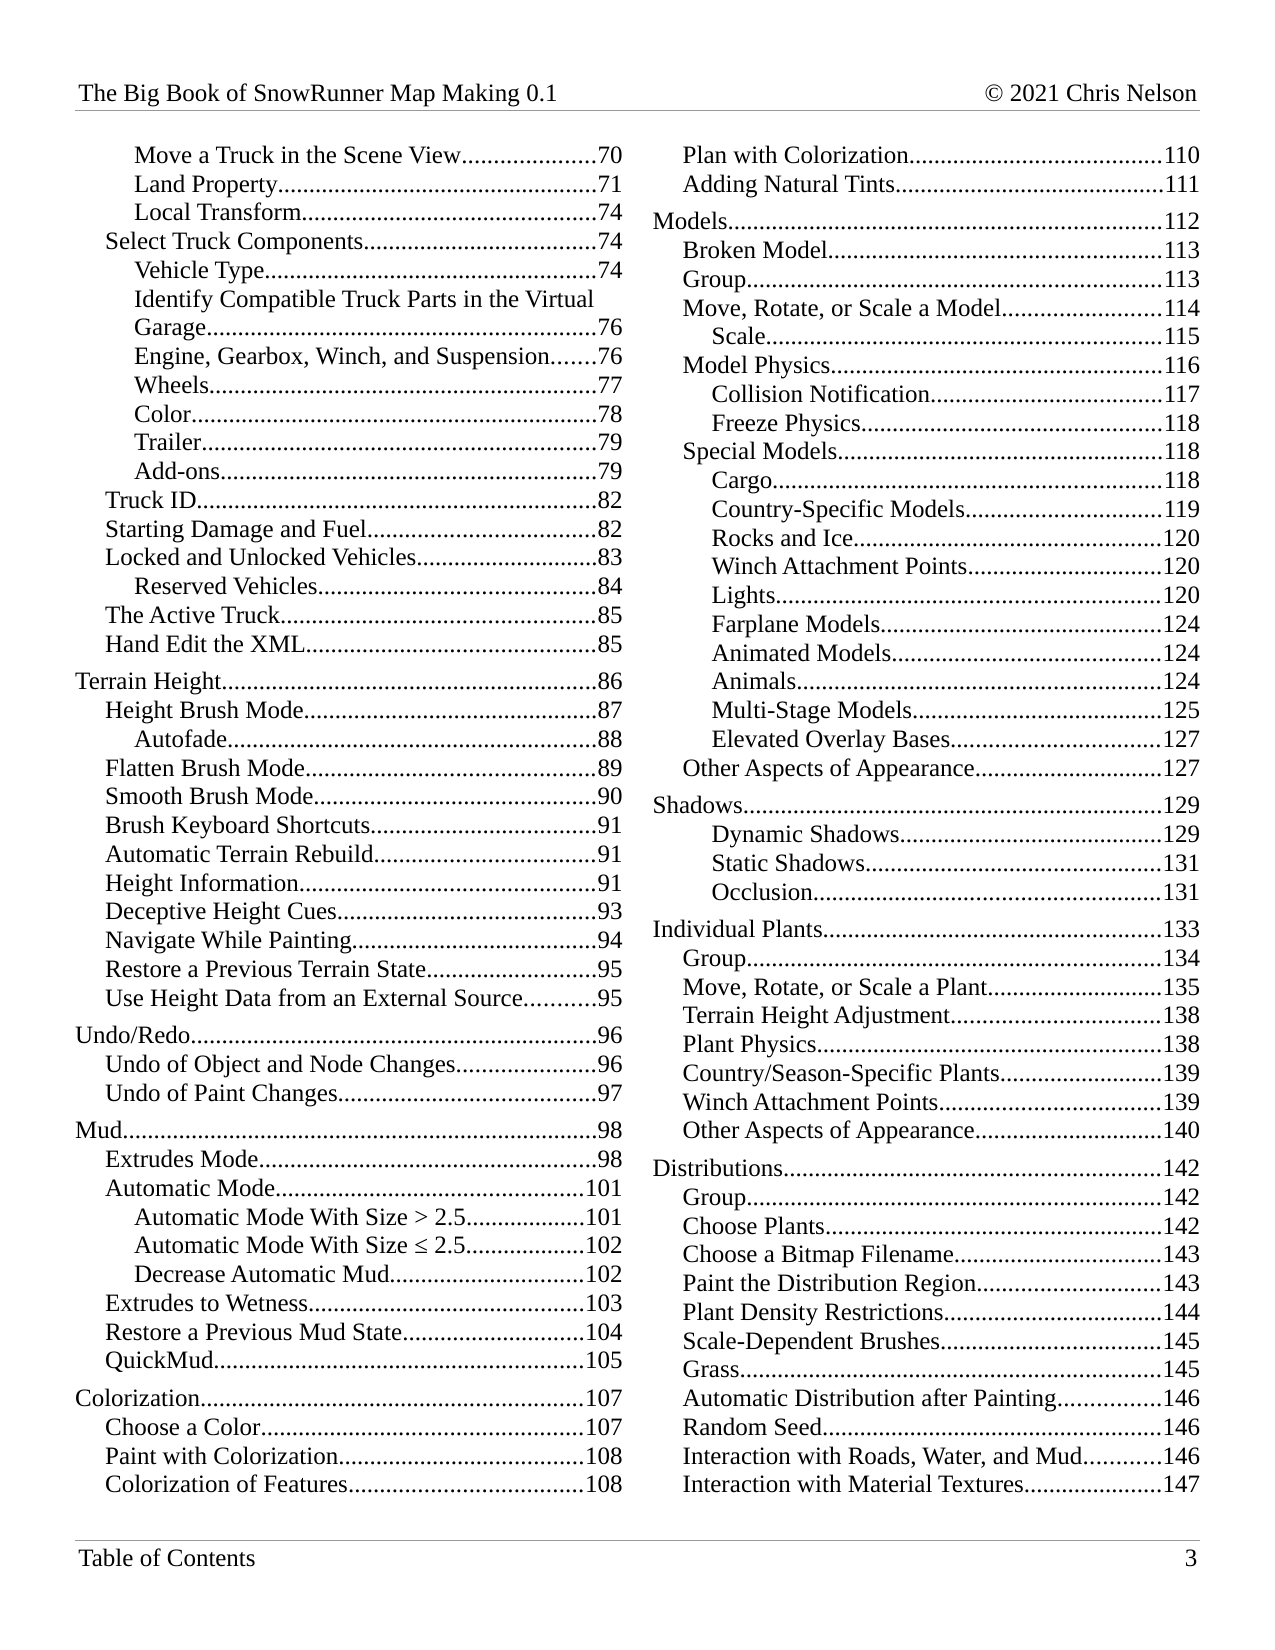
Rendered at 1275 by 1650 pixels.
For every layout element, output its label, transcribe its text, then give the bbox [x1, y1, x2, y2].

text Plan with Colorization 110 [682, 140, 1200, 169]
text Rocks and Ice 120 [711, 523, 1200, 551]
text Cargo 118 [711, 465, 1200, 494]
text Animated Models 124 [711, 638, 1200, 666]
text Group 134 [682, 943, 1200, 972]
text Automatic Terrain Rebuild 91 [105, 839, 622, 868]
text Country-Specific Models 119 [711, 494, 1200, 523]
text Move a Truck in the Scene View 70 [134, 140, 622, 169]
text Elevated Overlay Bases 127 [711, 724, 1200, 753]
text Hand Edit the XML 85 [105, 629, 622, 657]
text Smooth Brush Mode 90 [105, 781, 622, 810]
text Undo of Object and Node Changes 96 [105, 1049, 622, 1078]
text Automatic Mode 101 [105, 1173, 622, 1202]
text Use Height Data from an External Source 95 [105, 983, 622, 1011]
text Special Models 118 [682, 436, 1200, 465]
text QuickMud 105 [105, 1346, 622, 1374]
text Trailer 79 [134, 427, 622, 456]
text Scale-Dependent Brushes 145 [682, 1326, 1200, 1354]
text Locked and Unlocked Vehicles 83 [105, 542, 622, 571]
text Interaction with Roads, Water, and Mud 146 [682, 1441, 1200, 1469]
text Colorization of Features 108 [105, 1469, 622, 1498]
text Farplane Models 124 [711, 609, 1200, 638]
text Scale 115 [711, 321, 1200, 350]
text Truck ID 82 [105, 485, 622, 514]
text Local Transform 74 [134, 197, 622, 226]
text Reserved Vehicles 84 [134, 571, 622, 600]
text Engine, Gearbox, Winch, and Suspension 76 [134, 341, 622, 370]
text Choose a Bitmap Filename 143 [682, 1239, 1200, 1268]
text Adding Natural Tints 111 [682, 169, 1200, 197]
text Paint with Colorization 108 [105, 1441, 622, 1469]
text Interaction with Material Textures 147 [682, 1469, 1200, 1498]
text Decrease Automatic Mud 102 [134, 1259, 622, 1288]
text The Active Truck 85 [105, 600, 622, 629]
text Multi-Stage Models 125 [711, 695, 1200, 724]
text Wheels 77 [134, 370, 622, 399]
text Grass 145 [682, 1354, 1200, 1383]
text Brush Keyboard Shortcuts 91 [105, 810, 622, 839]
text Individual Plants 133 [652, 914, 1200, 943]
text Animals 124 [711, 666, 1200, 695]
text Static Shadows 131 [711, 848, 1200, 877]
text Country/Season-Specific Plants 139 [682, 1058, 1200, 1087]
text Occlusion 131 [711, 877, 1200, 905]
text Undo/Redo 96 [75, 1020, 622, 1049]
text Plant Density Restrictions 144 [682, 1297, 1200, 1326]
text Height Brush Mode 87 [105, 695, 622, 724]
text Lights 120 [711, 580, 1200, 609]
text Winch Attachment Points 139 [682, 1087, 1200, 1116]
text Navigate While Painting 94 [105, 925, 622, 954]
text Model Physics 116 [682, 350, 1200, 379]
text Move, Rotate, or Scale a Model 114 [682, 293, 1200, 321]
text Choose Plants 142 [682, 1211, 1200, 1239]
text Choose a Color 107 [105, 1412, 622, 1441]
text Dynamic Shadows 129 [711, 819, 1200, 848]
text Starting Damage and Fuel 82 [105, 514, 622, 542]
text Plant Physics 138 [682, 1029, 1200, 1058]
text Extrudes to Wetness 103 [105, 1288, 622, 1317]
text Group 142 [682, 1182, 1200, 1211]
text Vehicle Type 74 [134, 255, 622, 284]
text Models 112 [652, 206, 1200, 235]
text Identify Compatible Truck Parts in the Virtual Garage 76 [134, 284, 622, 341]
text Distributions 142 [652, 1153, 1200, 1182]
text Colorization 107 [75, 1383, 622, 1412]
text Restore a Previous Mud State 104 [105, 1317, 622, 1346]
text Terrain Height 86 [75, 666, 622, 695]
text Land Property 71 [134, 169, 622, 197]
text Other Aspects of Appearance 127 [682, 753, 1200, 781]
text Flatten Brush Mode 89 [105, 753, 622, 781]
text Freeze Physics 118 [711, 408, 1200, 436]
text Collision Notification 117 [711, 379, 1200, 408]
text Group 113 [682, 264, 1200, 293]
text Height Information 91 [105, 868, 622, 896]
text Add-ons 79 [134, 456, 622, 485]
text Mud 98 [75, 1116, 622, 1144]
text Winch Attachment Points 120 [711, 551, 1200, 580]
text Automatic Mode With Size ≤ 2.5 102 [134, 1231, 622, 1259]
text Random Seed 146 [682, 1412, 1200, 1441]
text Deceptive Height Cues 93 [105, 896, 622, 925]
text Automatic Distribution after Painting 146 [682, 1383, 1200, 1412]
text Broken Model 113 [682, 235, 1200, 264]
text Extrudes Mode 98 [105, 1144, 622, 1173]
text Shadows 129 [652, 790, 1200, 819]
text Other Aspects of Appearance 140 [682, 1116, 1200, 1144]
text Autofade 88 [134, 724, 622, 753]
text Move, Rotate, or Scale a Plant 135 [682, 972, 1200, 1001]
text Color 78 [134, 399, 622, 427]
text Paint the Distribution Region 143 [682, 1268, 1200, 1297]
text Automatic Mode With Size > 2.5 101 [134, 1202, 622, 1231]
text Undo of Paint Changes 97 [105, 1078, 622, 1107]
text Terrain Height Adjustment 138 [682, 1001, 1200, 1029]
text Select Truck Components 74 [105, 226, 622, 255]
text Restore a Previous Terrain State 95 [105, 954, 622, 983]
